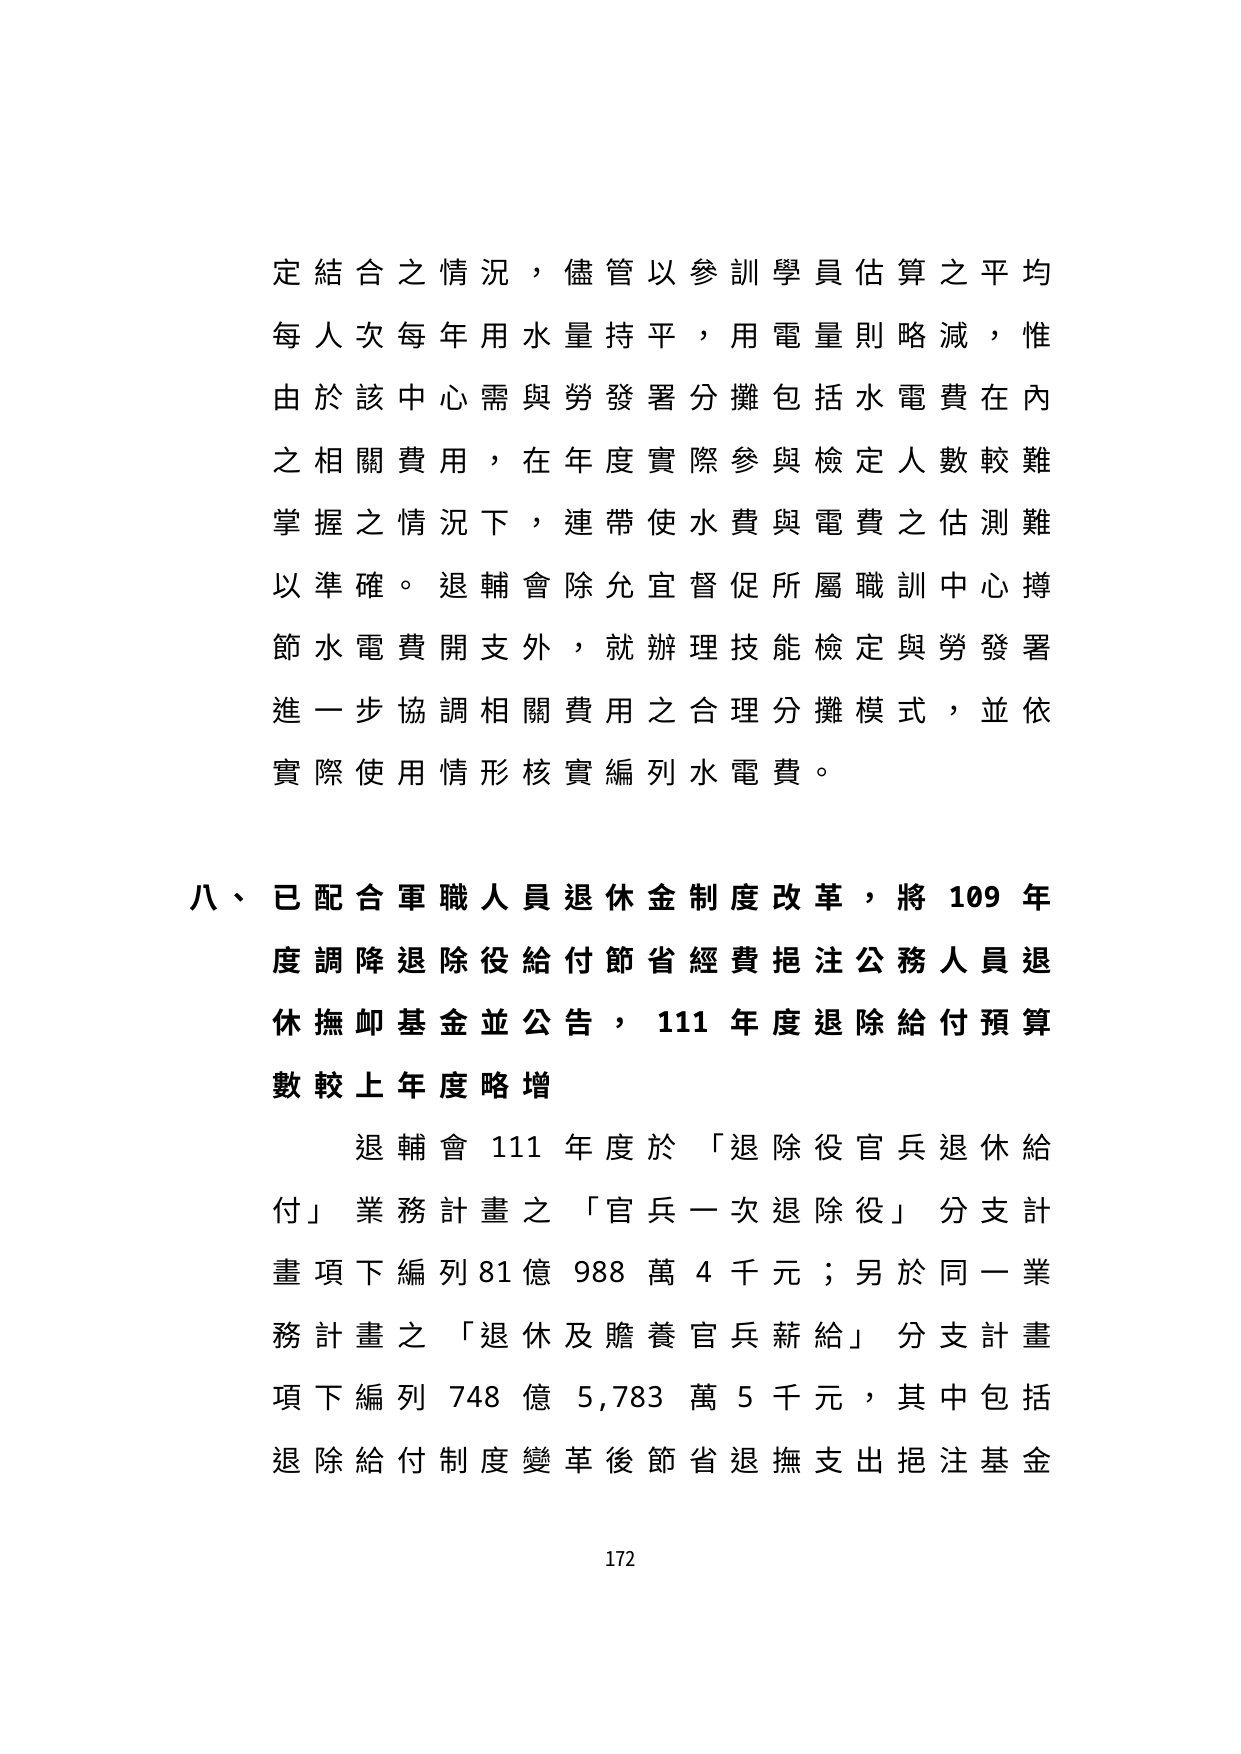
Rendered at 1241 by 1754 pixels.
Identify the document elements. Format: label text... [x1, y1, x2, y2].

text 定結合之情況，儘管以參訓學員估算之平均每人次每年用水量持平，用電量則略減，惟由於該中心需與勞發署分攤包括水電費在內之相關費用，在年度實際參與檢定人數較難掌握之情況下，連帶使水費與電費之估測難以準確。退輔會除允宜督促所屬職訓中心撙節水電費開支外，就辦理技能檢定與勞發署進一步協調相關費用之合理分攤模式，並依實際使用情形核實編列水電費。 [242, 229, 1058, 792]
text 退輔會111年度於「退除役官兵退休給付」業務計畫之「官兵一次退除役」分支計畫項下編列81億988萬4千元；另於同一業務計畫之「退休及贍養官兵薪給」分支計畫項下編列748億5,783萬5千元，其中包括退除給付制度變革後節省退撫支出挹注基金 [207, 1104, 1058, 1479]
text 八、已配合軍職人員退休金制度改革，將109年度調降退除役給付節省經費挹注公務人員退休撫卹基金並公告，111年度退除給付預算數較上年度略增 [183, 854, 1058, 1104]
